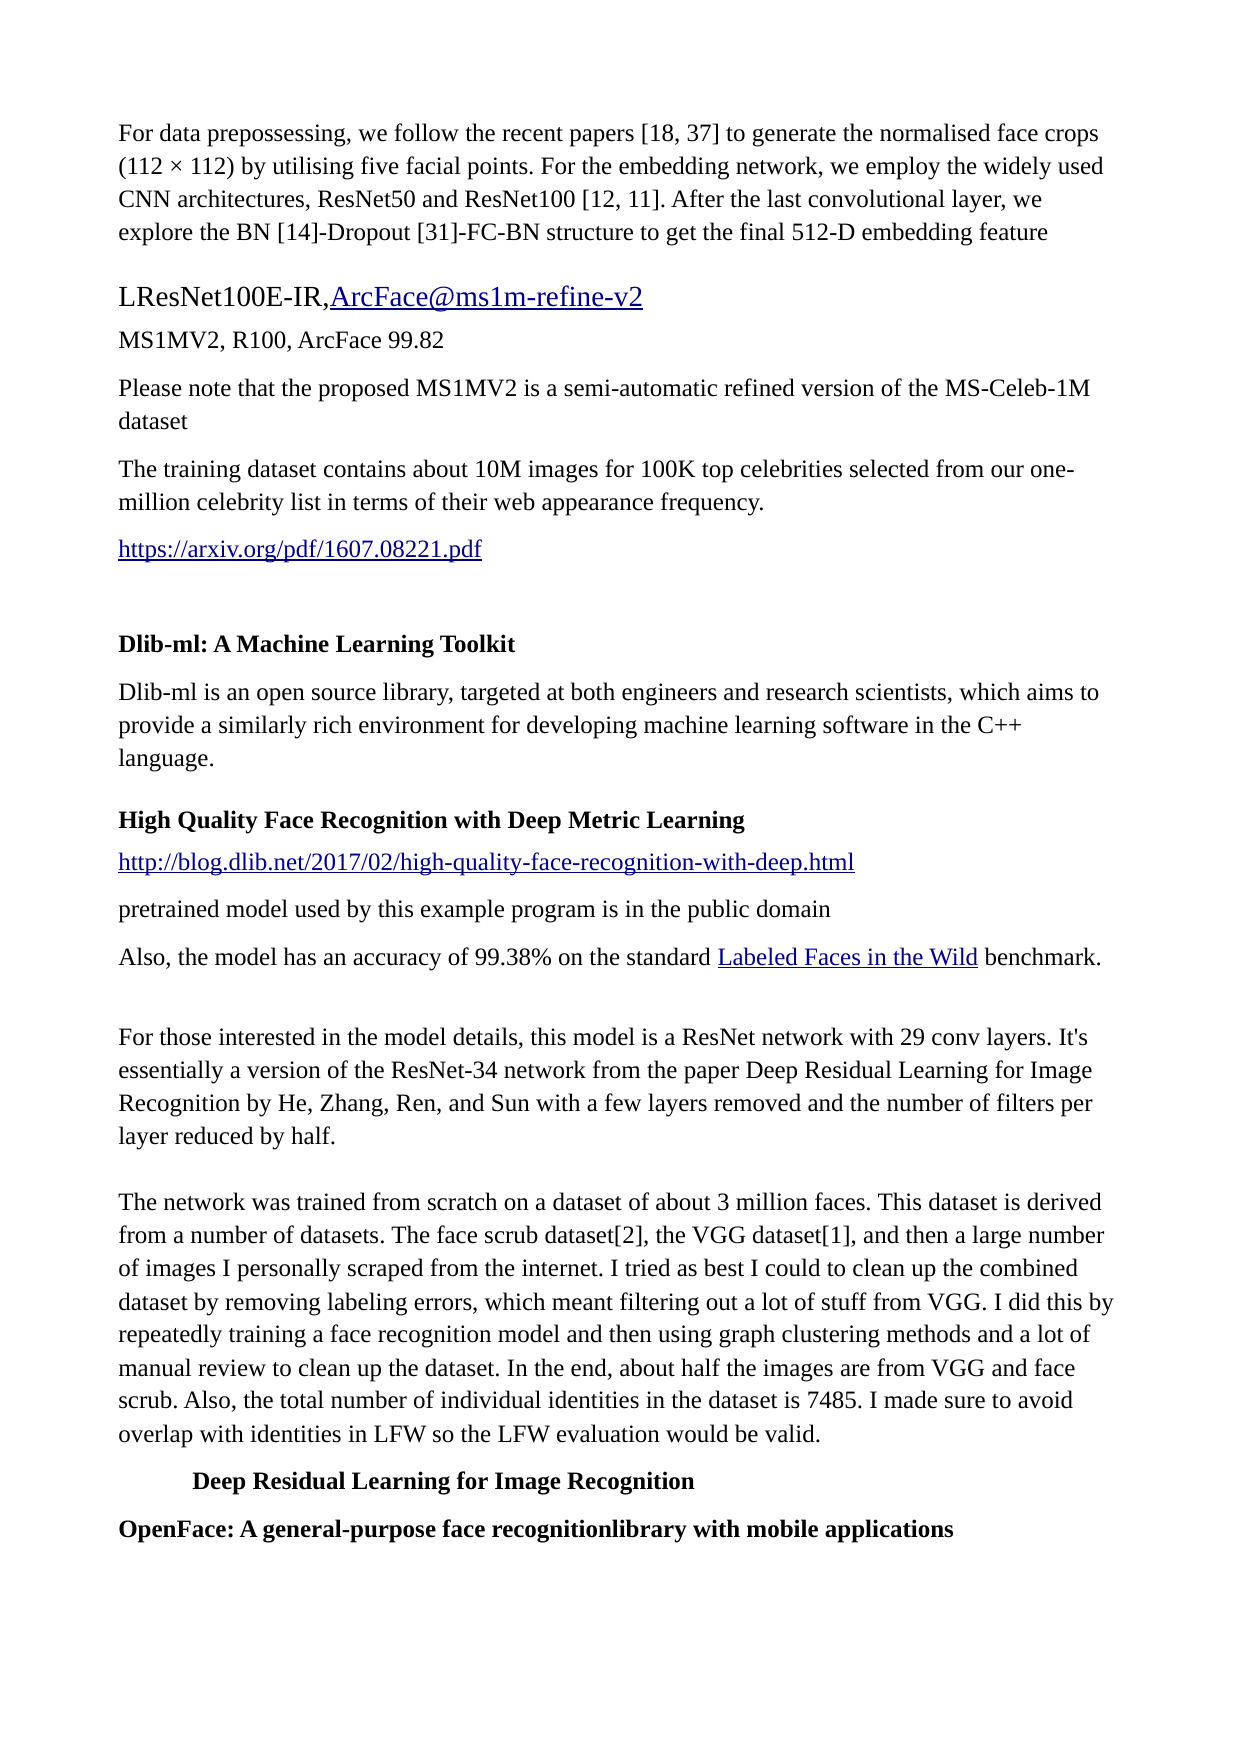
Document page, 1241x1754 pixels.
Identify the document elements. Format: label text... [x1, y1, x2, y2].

subtitle High Quality Face Recognition with Deep Metric Learning [118, 805, 1122, 834]
text OpenFace: A general-purpose face recognitionlibrary with mobile applications [118, 1514, 1122, 1543]
text Deep Residual Learning for Image Recognition [118, 1466, 1122, 1495]
text The training dataset contains about 10M images for 100K top celebrities selected from our one-million celebrity list in terms of their web appearance frequency. [118, 454, 1122, 515]
text Dlib-ml: A Machine Learning Toolkit [118, 629, 1122, 658]
text MS1MV2, R100, ArcFace 99.82 [118, 325, 1122, 354]
text Dlib-ml is an open source library, targeted at both engineers and research scientists, which aims to provide a similarly rich environment for developing machine learning software in the C++ language. [118, 677, 1122, 772]
text For those interested in the model details, this model is a ResNet network with 29 conv layers. It's essentially a version of the ResNet-34 network from the paper Deep Residual Learning for Image Recognition by He, Zhang, Ren, and Sun with a few layers removed and the number of filters per layer reduced by half. The network was trained from scratch on a dataset of about 3 million faces. This dataset is derived from a number of datasets. The face scrub dataset[2], the VGG dataset[1], and then a large number of images I personally scraped from the internet. I tried as best I could to clean up the combined dataset by removing labeling errors, which meant filtering out a lot of stuff from VGG. I did this by repeatedly training a face recognition model and then using graph clustering methods and a lot of manual review to clean up the dataset. In the end, about half the images are from VGG and face scrub. Also, the total number of individual identities in the dataset is 7485. I made sure to avoid overlap with identities in LFW so the LFW evaluation would be valid. [118, 989, 1122, 1447]
text http://blog.dlib.net/2017/02/high-quality-face-recognition-with-deep.html [118, 847, 1122, 875]
text https://arxiv.org/pdf/1607.08221.pdf [118, 534, 1122, 563]
text For data prepossessing, we follow the recent papers [18, 37] to generate the normalised face crops (112 × 112) by utilising five facial points. For the embedding network, we employ the widely used CNN architectures, ResNet50 and ResNet100 [12, 11]. After the last convolutional layer, we explore the BN [14]-Dropout [31]-FC-BN structure to get the final 512-D embedding feature [118, 118, 1122, 246]
text Also, the model has an accuracy of 99.38% on the standard Labeled Faces in the Wild benchmark. [118, 942, 1122, 971]
text Please note that the proposed MS1MV2 is a semi-automatic refined version of the MS-Celeb-1M dataset [118, 373, 1122, 435]
subtitle LResNet100E-IR,ArcFace@ms1m-refine-v2 [118, 279, 1122, 313]
text pretrained model used by this example program is in the public domain [118, 894, 1122, 923]
